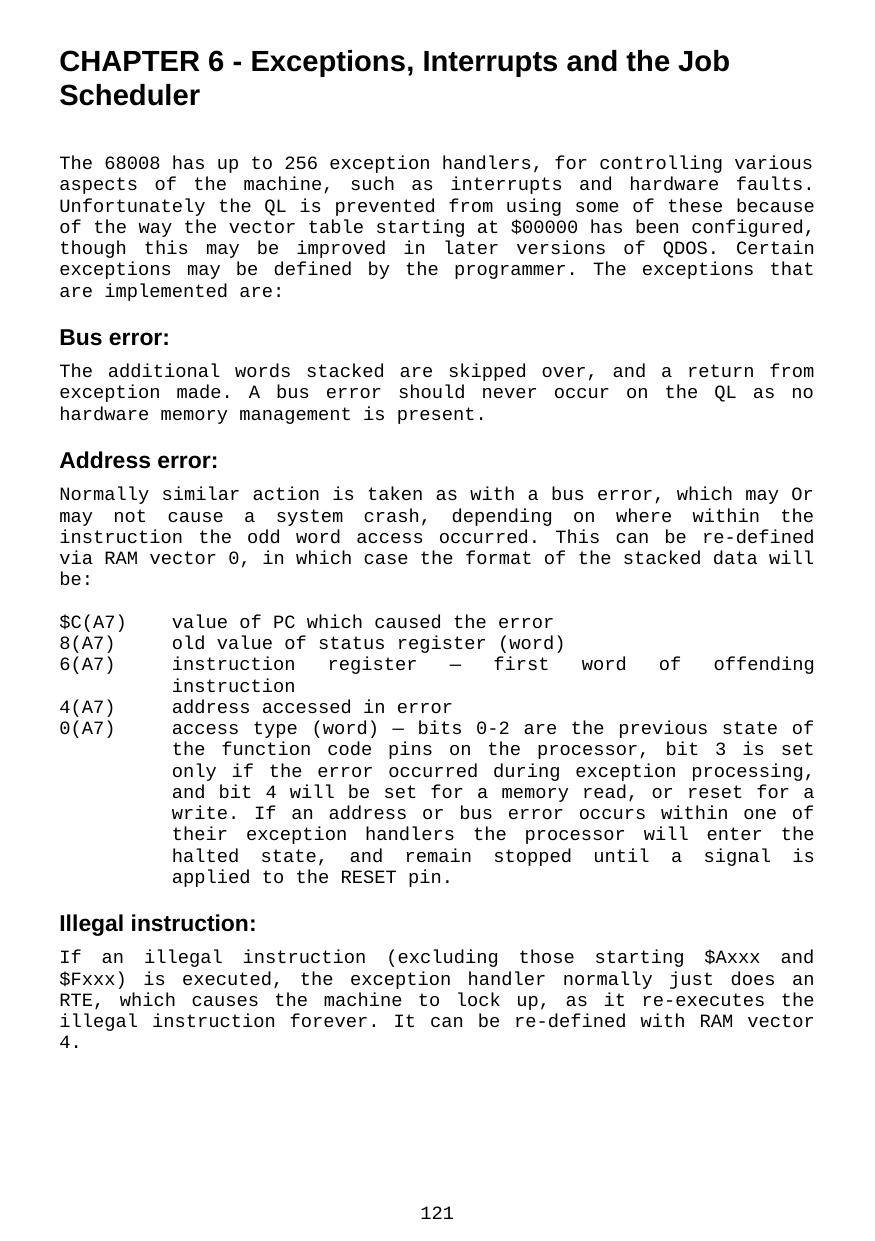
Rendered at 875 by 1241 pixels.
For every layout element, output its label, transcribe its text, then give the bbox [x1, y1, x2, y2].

subtitle CHAPTER 6 - Exceptions, Interrupts and the Job Scheduler [59, 44, 815, 111]
table_cell 8(A7) [59, 634, 172, 655]
table_cell access type (word) — bits 0-2 are the previous state of the function code pins on the processor, bit 3 is set only if the error occurred during exception processing, and bit 4 will be set for a memory read, or reset for a write. If an address or bus error occurs within one of their exception handlers the processor will enter the halted state, and remain stopped until a signal is applied to the RESET pin. [172, 719, 815, 889]
text aspects of the machine, such as interrupts and hardware faults. Unfortunately the QL is prevented from using some of these because of the way the vector table starting at $00000 has been configured, though this may be improved in later versions of QDOS. Certain exceptions may be defined by the programmer. The exceptions that are implemented are: [59, 175, 815, 303]
subtitle Illegal instruction: [59, 910, 815, 936]
table_cell address accessed in error [172, 698, 815, 719]
table_cell instruction register — first word of offending instruction [172, 655, 815, 698]
subtitle Address error: [59, 447, 815, 473]
table_header $C(A7) [59, 613, 172, 634]
text Normally similar action is taken as with a bus error, which may Or may not cause a system crash, depending on where within the instruction the odd word access occurred. This can be re-defined via RAM vector 0, in which case the format of the stacked data will be: [59, 485, 815, 591]
table_cell old value of status register (word) [172, 634, 815, 655]
table_cell 4(A7) [59, 698, 172, 719]
table_cell 0(A7) [59, 719, 172, 889]
text The additional words stacked are skipped over, and a return from exception made. A bus error should never occur on the QL as no hardware memory management is present. [59, 362, 815, 426]
table_cell 6(A7) [59, 655, 172, 698]
table_header value of PC which caused the error [172, 613, 815, 634]
subtitle Bus error: [59, 324, 815, 350]
text If an illegal instruction (excluding those starting $Axxx and $Fxxx) is executed, the exception handler normally just does an RTE, which causes the machine to lock up, as it re-executes the illegal instruction forever. It can be re-defined with RAM vector 4. [59, 948, 815, 1054]
text The 68008 has up to 256 exception handlers, for controlling various [59, 154, 815, 175]
